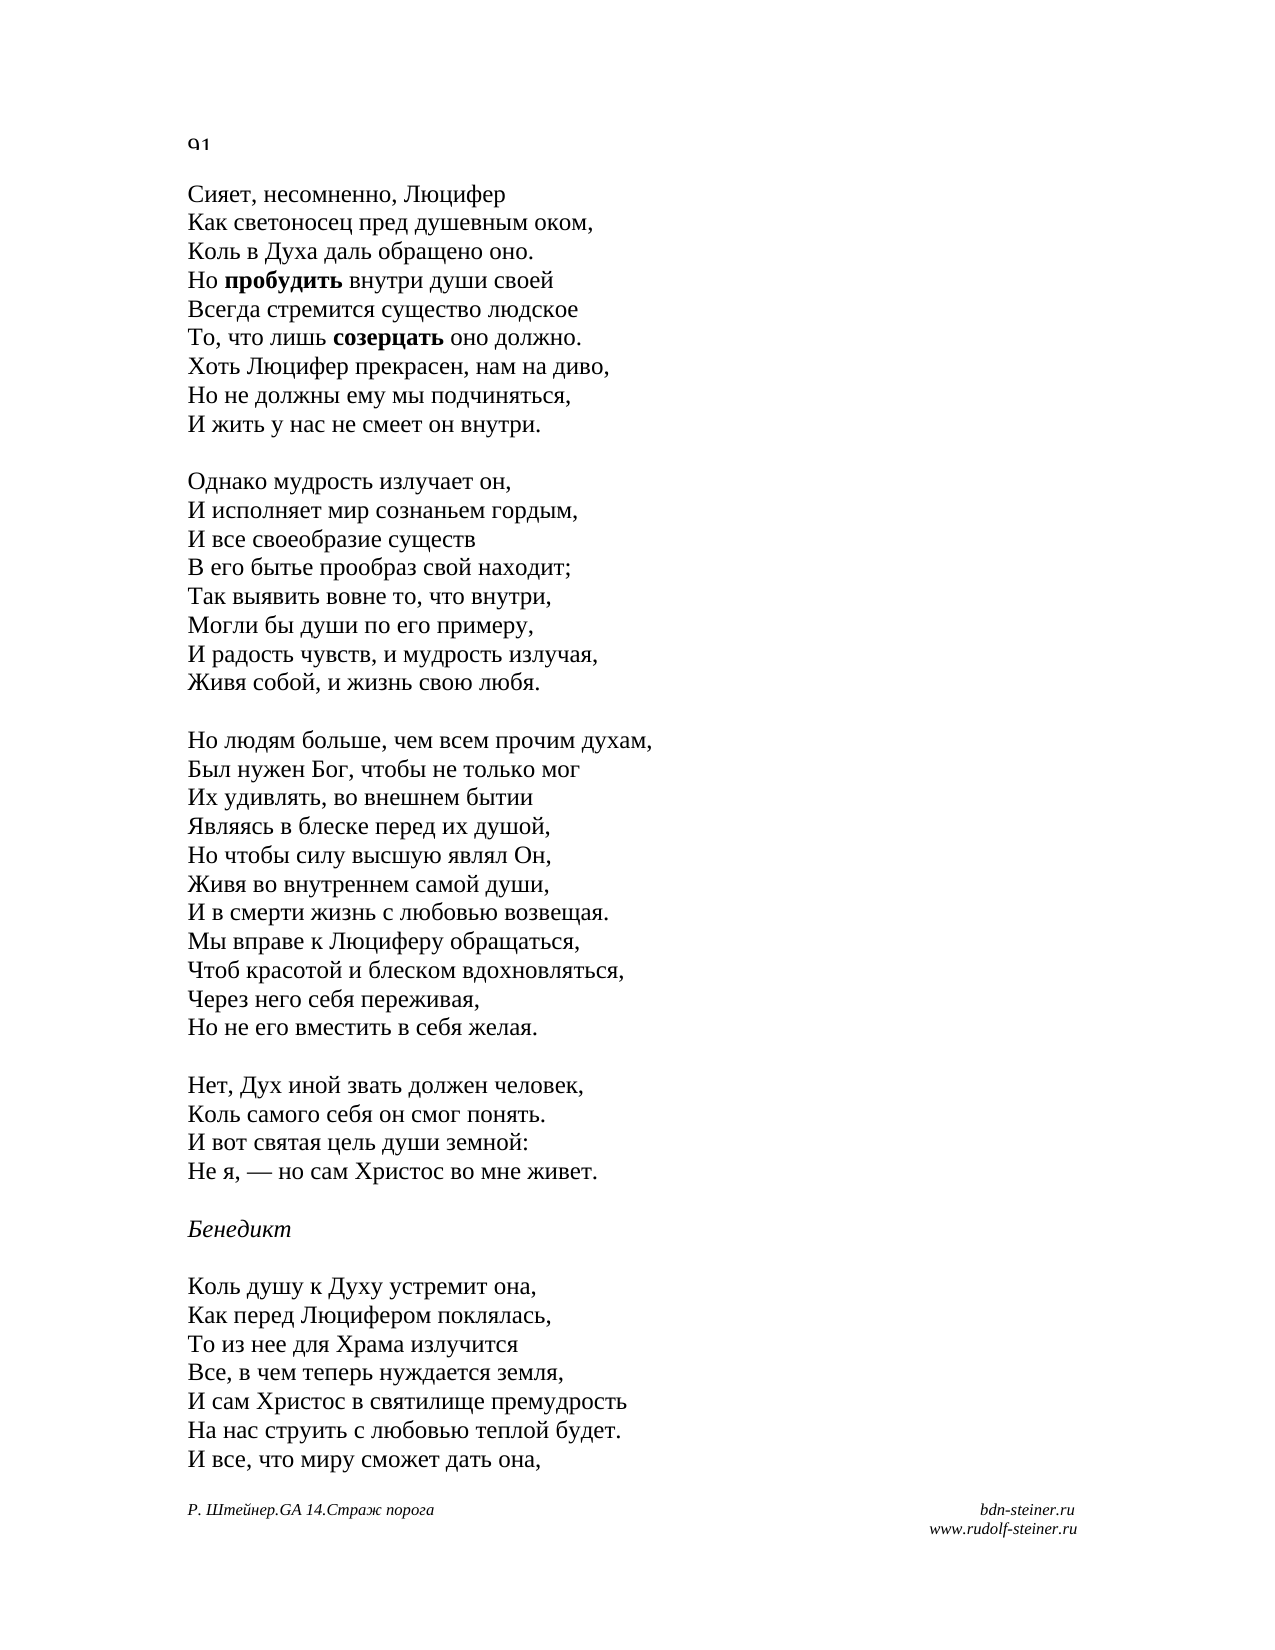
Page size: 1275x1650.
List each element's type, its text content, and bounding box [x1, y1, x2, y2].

text Нет, Дух иной звать должен человек, Коль самого себя он смог понять. И вот святая цель души земной: Не я, — но сам Христос во мне живет. [187, 1070, 1087, 1185]
text Однако мудрость излучает он, И исполняет мир сознаньем гордым, И все своеобразие существ В его бытье прообраз свой находит; Так выявить вовне то, что внутри, Могли бы души по его примеру, И радость чувств, и мудрость излучая, Живя собой, и жизнь свою любя. [187, 466, 1087, 696]
text Бенедикт [187, 1214, 1087, 1242]
text Но людям больше, чем всем прочим духам, Был нужен Бог, чтобы не только мог Их удивлять, во внешнем бытии Являясь в блеске перед их душой, Но чтобы силу высшую являл Он, Живя во внутреннем самой души, И в смерти жизнь с любовью возвещая. Мы вправе к Люциферу обращаться, Чтоб красотой и блеском вдохновляться, Через него себя переживая, Но не его вместить в себя желая. [187, 725, 1087, 1041]
text Коль душу к Духу устремит она, Как перед Люцифером поклялась, То из нее для Храма излучится Все, в чем теперь нуждается земля, И сам Христос в святилище премудрость На нас струить с любовью теплой будет. И все, что миру сможет дать она, [187, 1271, 1087, 1472]
text Сияет, несомненно, Люцифер Как светоносец пред душевным оком, Коль в Духа даль обращено оно. Но пробудить внутри души своей Всегда стремится существо людское То, что лишь созерцать оно должно. Хоть Люцифер прекрасен, нам на диво, Но не должны ему мы подчиняться, И жить у нас не смеет он внутри. [187, 179, 1087, 437]
